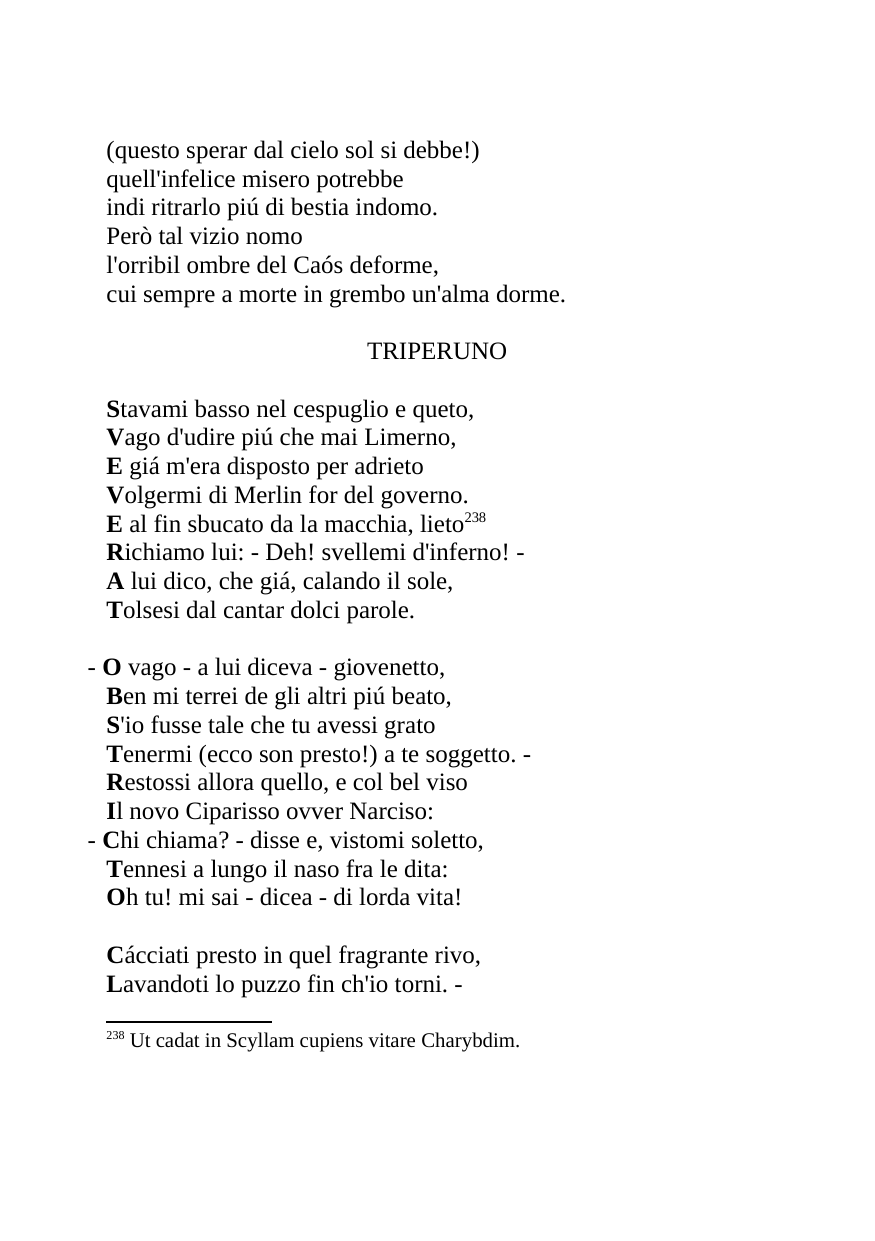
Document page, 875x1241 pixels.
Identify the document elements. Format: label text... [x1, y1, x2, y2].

text (questo sperar dal cielo sol si debbe!) [106, 135, 768, 164]
text Tolsesi dal cantar dolci parole. [106, 595, 768, 624]
text E al fin sbucato da la macchia, lieto [106, 509, 768, 537]
text Il novo Ciparisso ovver Narciso: [106, 796, 768, 825]
text S'io fusse tale che tu avessi grato [106, 710, 768, 739]
text Stavami basso nel cespuglio e queto, [106, 394, 768, 422]
text Ben mi terrei de gli altri piú beato, [106, 681, 768, 710]
text Cácciati presto in quel fragrante rivo, [106, 940, 768, 969]
text Tenermi (ecco son presto!) a te soggetto. - [106, 739, 768, 767]
text Ut cadat in Scyllam cupiens vitare Charybdim. [106, 1028, 768, 1052]
text Però tal vizio nomo [106, 221, 768, 250]
text TRIPERUNO [106, 336, 768, 365]
text Richiamo lui: - Deh! svellemi d'inferno! - [106, 537, 768, 566]
text Restossi allora quello, e col bel viso [106, 767, 768, 796]
text cui sempre a morte in grembo un'alma dorme. [106, 279, 768, 307]
text - Chi chiama? - disse e, vistomi soletto, [87, 825, 768, 854]
text Tennesi a lungo il naso fra le dita: [106, 854, 768, 882]
text Oh tu! mi sai - dicea - di lorda vita! [106, 882, 768, 911]
text A lui dico, che giá, calando il sole, [106, 566, 768, 595]
text Lavandoti lo puzzo fin ch'io torni. - [106, 969, 768, 997]
text quell'infelice misero potrebbe [106, 164, 768, 192]
text Volgermi di Merlin for del governo. [106, 480, 768, 509]
text - O vago - a lui diceva - giovenetto, [87, 652, 768, 681]
text E giá m'era disposto per adrieto [106, 451, 768, 480]
text indi ritrarlo piú di bestia indomo. [106, 192, 768, 221]
text l'orribil ombre del Caós deforme, [106, 250, 768, 279]
text Vago d'udire piú che mai Limerno, [106, 422, 768, 451]
